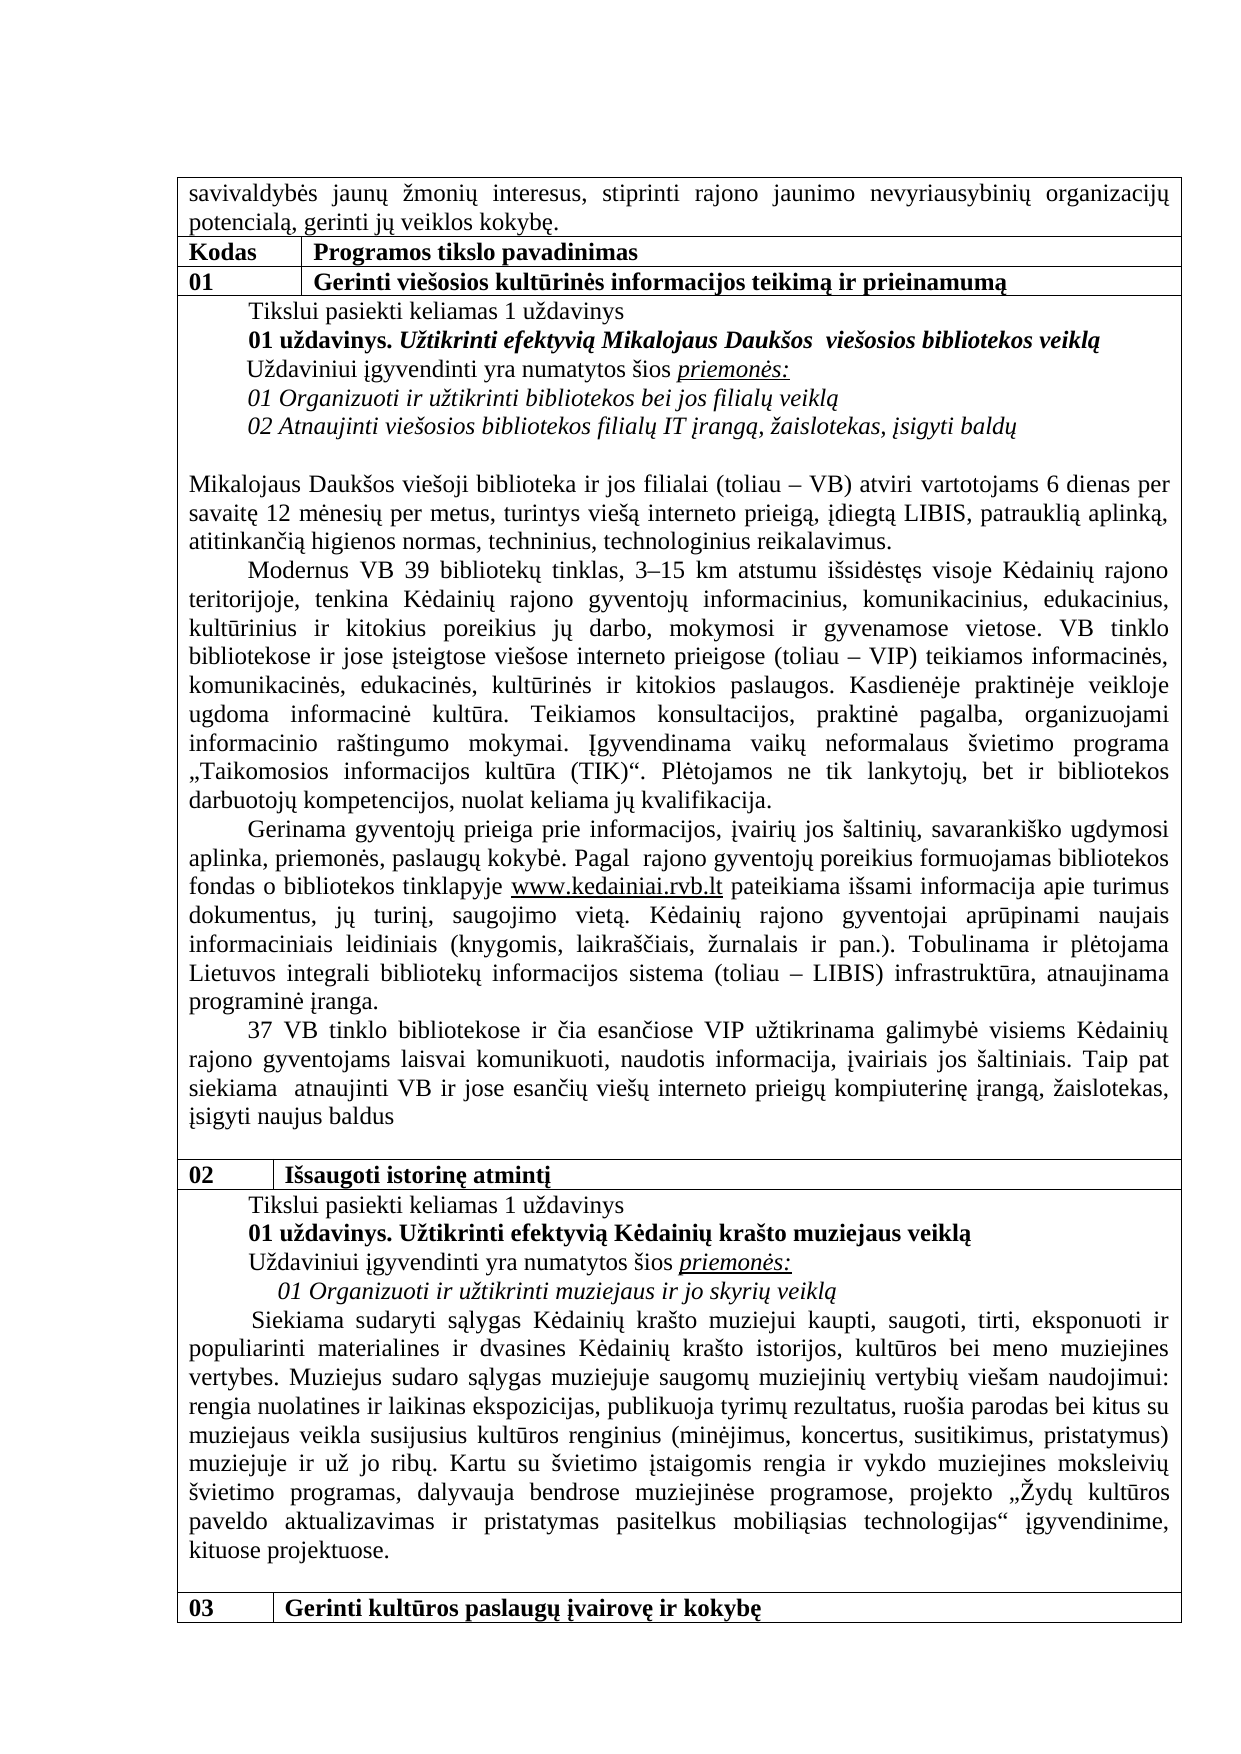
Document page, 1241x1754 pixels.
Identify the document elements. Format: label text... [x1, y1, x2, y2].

table_cell 03 [178, 1593, 273, 1622]
table_cell 02 [178, 1160, 273, 1189]
table_cell Gerinti viešosios kultūrinės informacijos teikimą ir prieinamumą [302, 267, 1181, 295]
table_cell Tikslui pasiekti keliamas 1 uždavinys 01 uždavinys. Užtikrinti efektyvią Mikalojaus Daukšos viešosios bibliotekos veiklą Uždaviniui įgyvendinti yra numatytos šios priemonės: 01 Organizuoti ir užtikrinti bibliotekos bei jos filialų veiklą 02 Atnaujinti viešosios bibliotekos filialų IT įrangą, žaislotekas, įsigyti baldų Mikalojaus Daukšos viešoji biblioteka ir jos filialai (toliau – VB) atviri vartotojams 6 dienas per savaitę 12 mėnesių per metus, turintys viešą interneto prieigą, įdiegtą LIBIS, patrauklią aplinką, atitinkančią higienos normas, techninius, technologinius reikalavimus. Modernus VB 39 bibliotekų tinklas, 3–15 km atstumu išsidėstęs visoje Kėdainių rajono teritorijoje, tenkina Kėdainių rajono gyventojų informacinius, komunikacinius, edukacinius, kultūrinius ir kitokius poreikius jų darbo, mokymosi ir gyvenamose vietose. VB tinklo bibliotekose ir jose įsteigtose viešose interneto prieigose (toliau – VIP) teikiamos informacinės, komunikacinės, edukacinės, kultūrinės ir kitokios paslaugos. Kasdienėje praktinėje veikloje ugdoma informacinė kultūra. Teikiamos konsultacijos, praktinė pagalba, organizuojami informacinio raštingumo mokymai. Įgyvendinama vaikų neformalaus švietimo programa „Taikomosios informacijos kultūra (TIK)“. Plėtojamos ne tik lankytojų, bet ir bibliotekos darbuotojų kompetencijos, nuolat keliama jų kvalifikacija. Gerinama gyventojų prieiga prie informacijos, įvairių jos šaltinių, savarankiško ugdymosi aplinka, priemonės, paslaugų kokybė. Pagal rajono gyventojų poreikius formuojamas bibliotekos fondas o bibliotekos tinklapyje www.kedainiai.rvb.lt pateikiama išsami informacija apie turimus dokumentus, jų turinį, saugojimo vietą. Kėdainių rajono gyventojai aprūpinami naujais informaciniais leidiniais (knygomis, laikraščiais, žurnalais ir pan.). Tobulinama ir plėtojama Lietuvos integrali bibliotekų informacijos sistema (toliau – LIBIS) infrastruktūra, atnaujinama programinė įranga. 37 VB tinklo bibliotekose ir čia esančiose VIP užtikrinama galimybė visiems Kėdainių rajono gyventojams laisvai komunikuoti, naudotis informacija, įvairiais jos šaltiniais. Taip pat siekiama atnaujinti VB ir jose esančių viešų interneto prieigų kompiuterinę įrangą, žaislotekas, įsigyti naujus baldus [178, 296, 1181, 1159]
table_cell Gerinti kultūros paslaugų įvairovę ir kokybę [274, 1593, 1181, 1622]
table_cell Programos tikslo pavadinimas [302, 237, 1181, 266]
table_cell Išsaugoti istorinę atmintį [274, 1160, 1181, 1189]
table_cell savivaldybės jaunų žmonių interesus, stiprinti rajono jaunimo nevyriausybinių organizacijų potencialą, gerinti jų veiklos kokybę. [178, 178, 1181, 236]
table_cell 01 [178, 267, 301, 295]
table_cell Kodas [178, 237, 301, 266]
table_cell Tikslui pasiekti keliamas 1 uždavinys 01 uždavinys. Užtikrinti efektyvią Kėdainių krašto muziejaus veiklą Uždaviniui įgyvendinti yra numatytos šios priemonės: 01 Organizuoti ir užtikrinti muziejaus ir jo skyrių veiklą Siekiama sudaryti sąlygas Kėdainių krašto muziejui kaupti, saugoti, tirti, eksponuoti ir populiarinti materialines ir dvasines Kėdainių krašto istorijos, kultūros bei meno muziejines vertybes. Muziejus sudaro sąlygas muziejuje saugomų muziejinių vertybių viešam naudojimui: rengia nuolatines ir laikinas ekspozicijas, publikuoja tyrimų rezultatus, ruošia parodas bei kitus su muziejaus veikla susijusius kultūros renginius (minėjimus, koncertus, susitikimus, pristatymus) muziejuje ir už jo ribų. Kartu su švietimo įstaigomis rengia ir vykdo muziejines moksleivių švietimo programas, dalyvauja bendrose muziejinėse programose, projekto „Žydų kultūros paveldo aktualizavimas ir pristatymas pasitelkus mobiliąsias technologijas“ įgyvendinime, kituose projektuose. [178, 1190, 1181, 1592]
